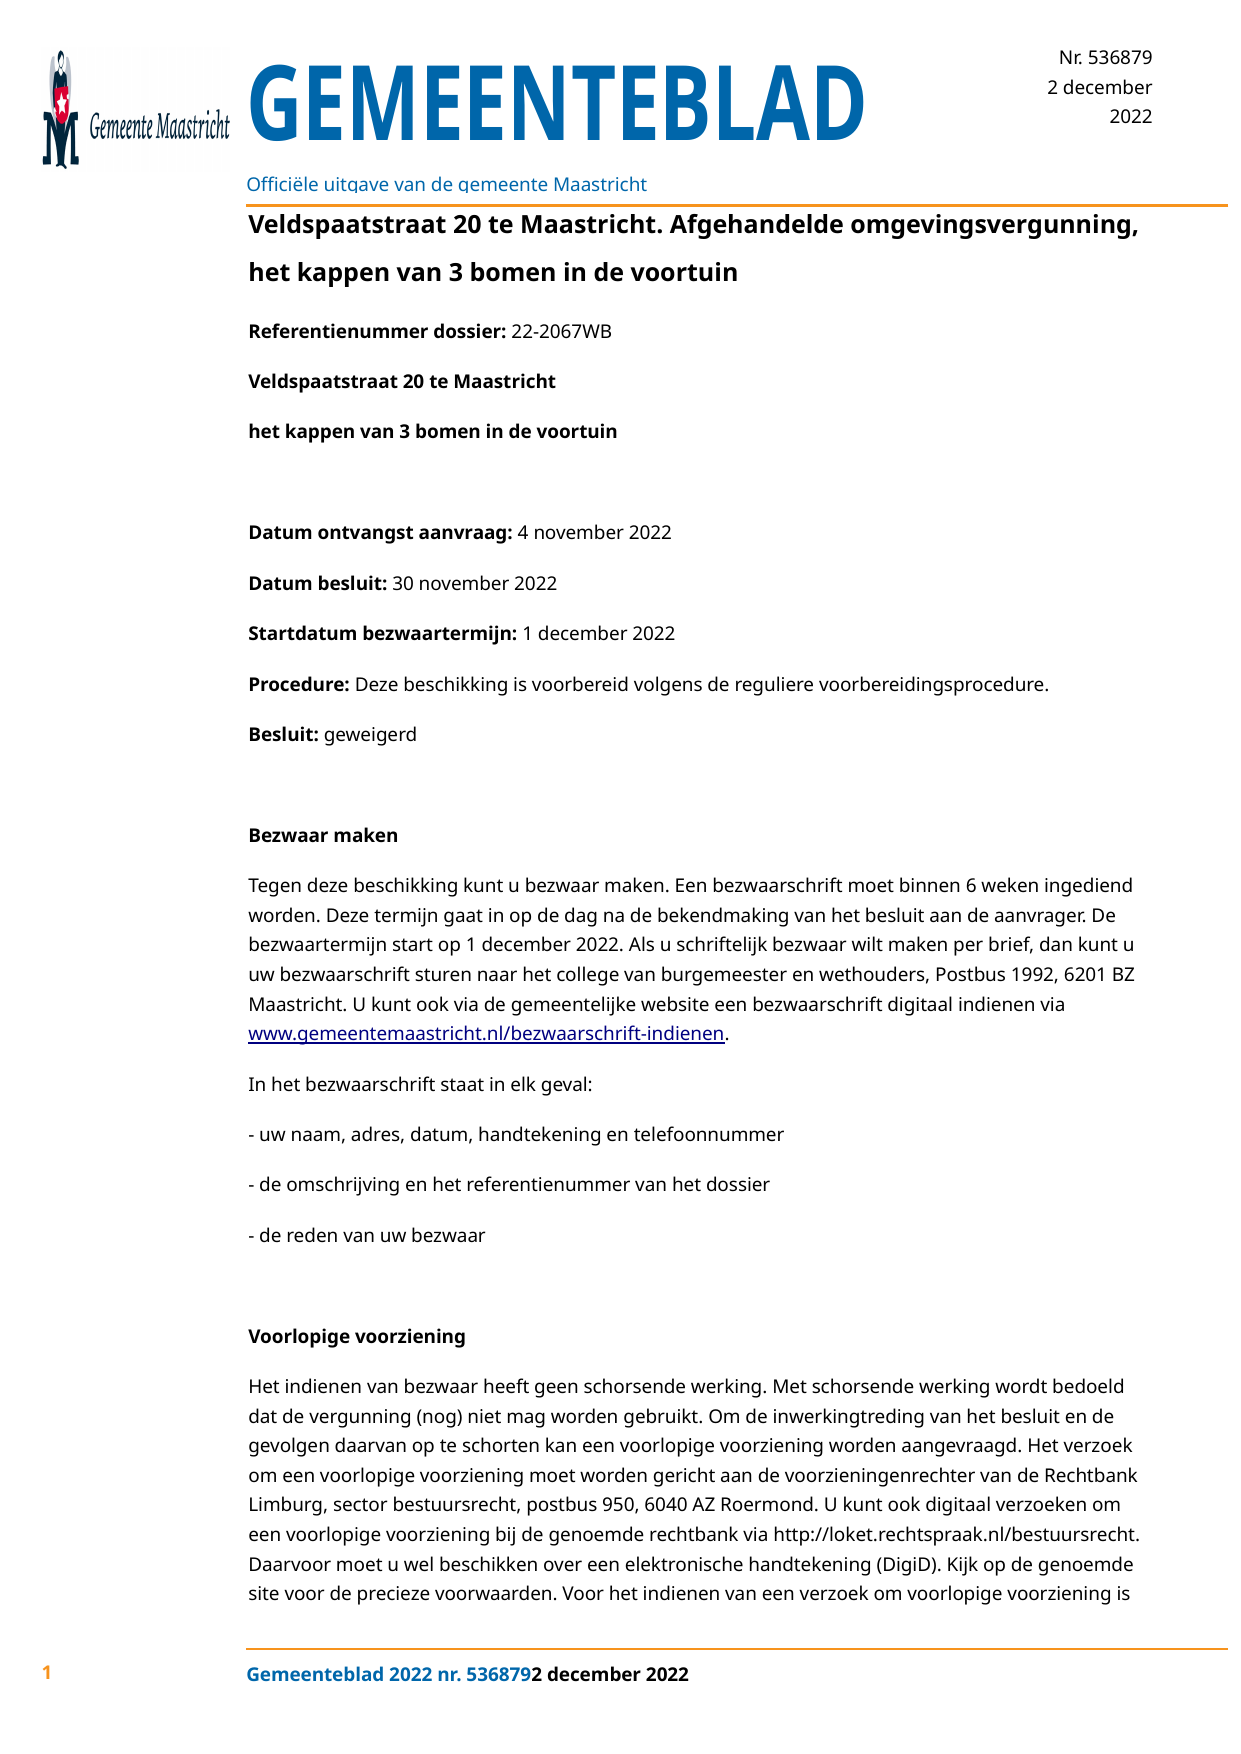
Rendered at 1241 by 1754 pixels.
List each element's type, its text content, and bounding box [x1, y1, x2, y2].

text Tegen deze beschikking kunt u bezwaar maken. Een bezwaarschrift moet binnen 6 weken ingediend worden. Deze termijn gaat in op de dag na de bekendmaking van het besluit aan de aanvrager. De bezwaartermijn start op 1 december 2022. Als u schriftelijk bezwaar wilt maken per brief, dan kunt u uw bezwaarschrift sturen naar het college van burgemeester en wethouders, Postbus 1992, 6201 BZ Maastricht. U kunt ook via de gemeentelijke website een bezwaarschrift digitaal indienen via www.gemeentemaastricht.nl/bezwaarschrift-indienen. [248, 872, 1152, 1046]
text Startdatum bezwaartermijn: 1 december 2022 [248, 620, 1152, 646]
text Besluit: geweigerd [248, 721, 1152, 747]
text - uw naam, adres, datum, handtekening en telefoonnummer [248, 1121, 1152, 1147]
text Referentienummer dossier: 22-2067WB [248, 318, 1152, 344]
text Veldspaatstraat 20 te Maastricht. Afgehandelde omgevingsvergunning, het kappen van 3 bomen in de voortuin [248, 207, 1152, 288]
text Bezwaar maken [248, 822, 1152, 848]
text Procedure: Deze beschikking is voorbereid volgens de reguliere voorbereidingsprocedure. [248, 671, 1152, 697]
text - de reden van uw bezwaar [248, 1222, 1152, 1248]
text Datum ontvangst aanvraag: 4 november 2022 [248, 519, 1152, 545]
text het kappen van 3 bomen in de voortuin [248, 419, 1152, 444]
text Voorlopige voorziening [248, 1323, 1152, 1349]
text Datum besluit: 30 november 2022 [248, 570, 1152, 596]
text Veldspaatstraat 20 te Maastricht [248, 368, 1152, 394]
text In het bezwaarschrift staat in elk geval: [248, 1071, 1152, 1097]
picture [41, 47, 231, 172]
text Het indienen van bezwaar heeft geen schorsende werking. Met schorsende werking wordt bedoeld dat de vergunning (nog) niet mag worden gebruikt. Om de inwerkingtreding van het besluit en de gevolgen daarvan op te schorten kan een voorlopige voorziening worden aangevraagd. Het verzoek om een voorlopige voorziening moet worden gericht aan de voorzieningenrechter van de Rechtbank Limburg, sector bestuursrecht, postbus 950, 6040 AZ Roermond. U kunt ook digitaal verzoeken om een voorlopige voorziening bij de genoemde rechtbank via http://loket.rechtspraak.nl/bestuursrecht. Daarvoor moet u wel beschikken over een elektronische handtekening (DigiD). Kijk op de genoemde site voor de precieze voorwaarden. Voor het indienen van een verzoek om voorlopige voorziening is [248, 1373, 1152, 1606]
text - de omschrijving en het referentienummer van het dossier [248, 1172, 1152, 1197]
